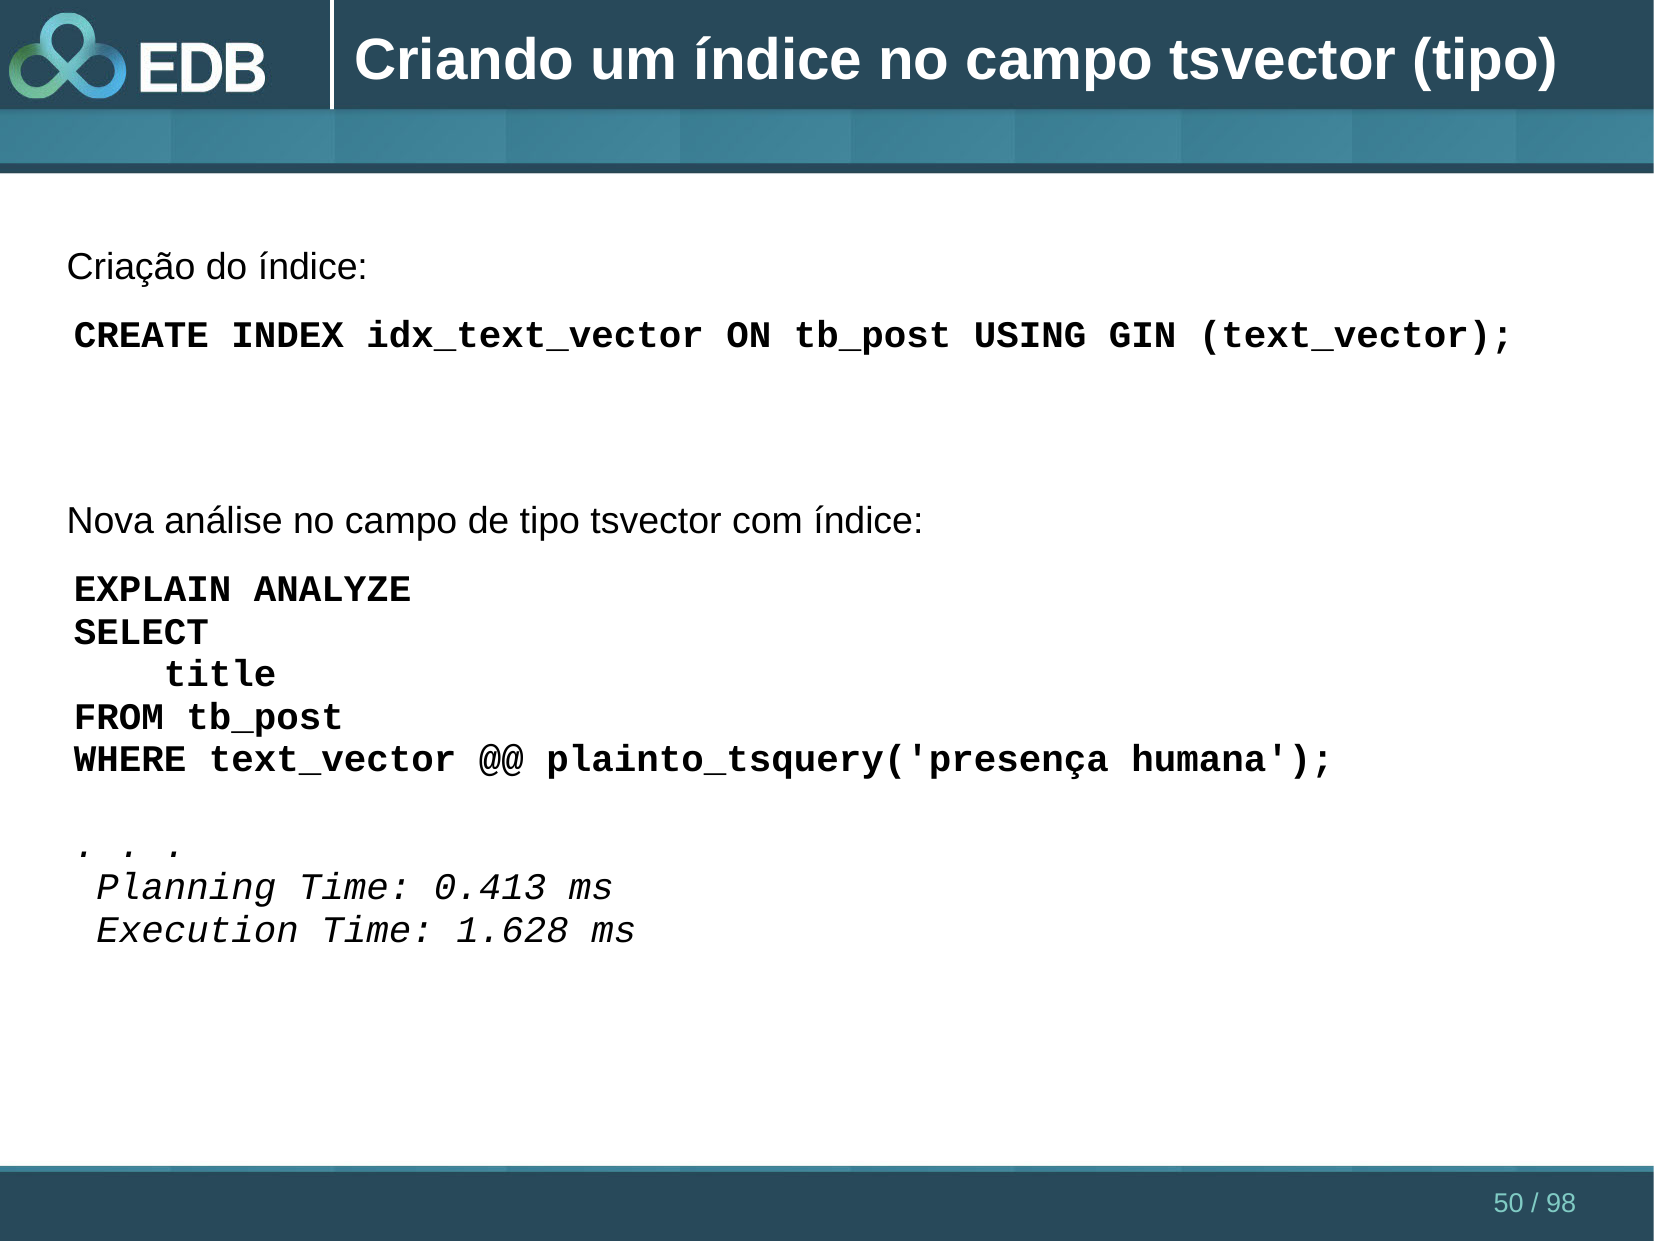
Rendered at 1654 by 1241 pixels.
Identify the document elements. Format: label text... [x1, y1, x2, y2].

text_box CREATE INDEX idx_text_vector ON tb_post USING GIN (text_vector); [59, 309, 1536, 367]
text_box EXPLAIN ANALYZE SELECT title FROM tb_post WHERE text_vector @@ plainto_tsquery('presença humana'); . . . Planning Time: 0.413 ms Execution Time: 1.628 ms [59, 563, 1536, 961]
text_box Nova análise no campo de tipo tsvector com índice: [51, 492, 945, 550]
picture [0, 0, 1654, 1241]
text_box Criação do índice: [51, 238, 384, 296]
title Criando um índice no campo tsvector (tipo) [354, 0, 1625, 125]
